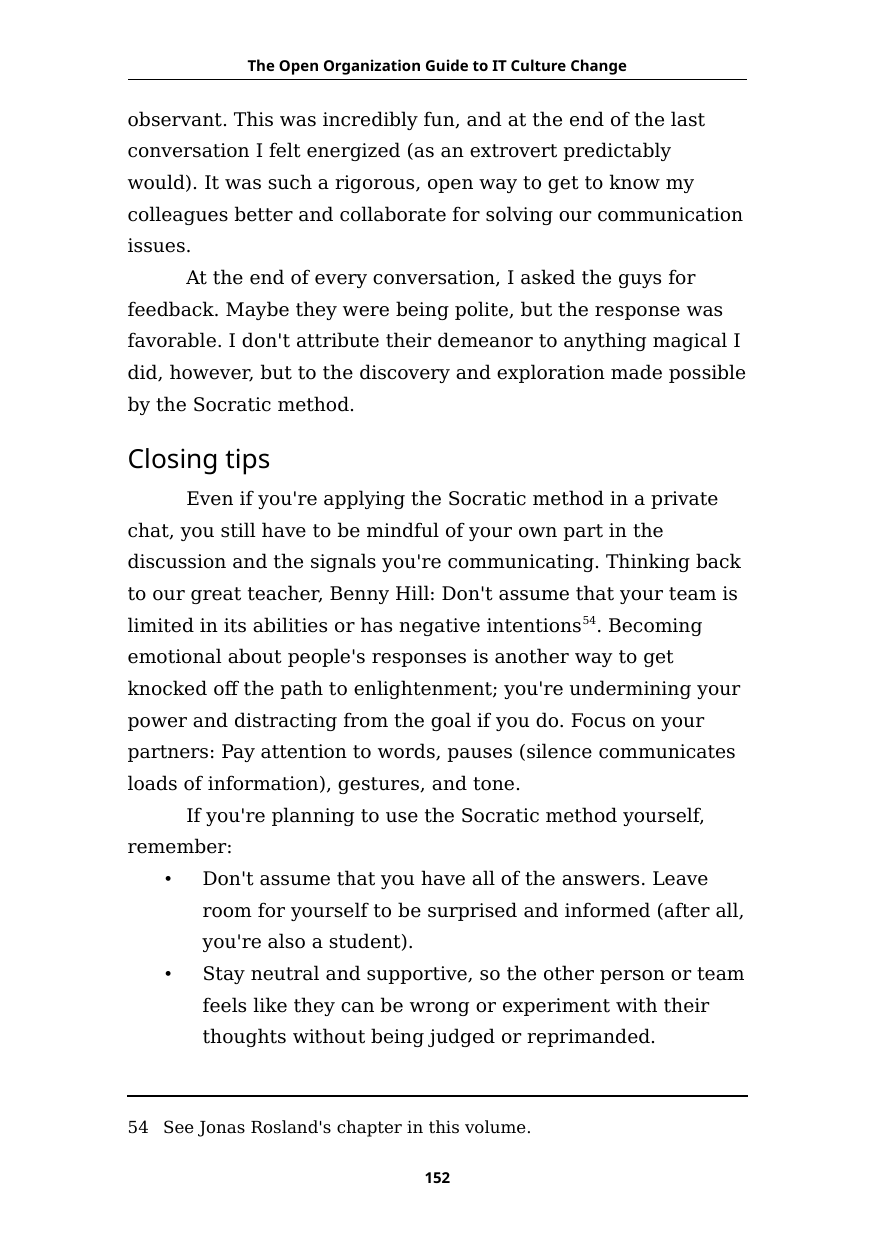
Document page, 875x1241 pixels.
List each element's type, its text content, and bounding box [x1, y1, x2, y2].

text See Jonas Rosland's chapter in this volume. [127, 1118, 747, 1138]
subtitle Closing tips [127, 440, 747, 476]
text observant. This was incredibly fun, and at the end of the last conversation I felt energized (as an extrovert predictably would). It was such a rigorous, open way to get to know my colleagues better and collaborate for solving our communication issues. [127, 109, 747, 257]
text If you're planning to use the Socratic method yourself, remember: [127, 805, 747, 858]
list Stay neutral and supportive, so the other person or team feels like they can be wrong or experiment with their thoughts without being judged or reprimanded. [165, 963, 747, 1048]
text At the end of every conversation, I asked the guys for feedback. Maybe they were being polite, but the response was favorable. I don't attribute their demeanor to anything magical I did, however, but to the discovery and exploration made possible by the Socratic method. [127, 267, 747, 416]
list Don't assume that you have all of the answers. Leave room for yourself to be surprised and informed (after all, you're also a student). [165, 868, 747, 953]
text Even if you're applying the Socratic method in a private chat, you still have to be mindful of your own part in the discussion and the signals you're communicating. Thinking back to our great teacher, Benny Hill: Don't assume that your team is limited in its abilities or has negative intentions. Becoming emotional about people's responses is another way to get knocked off the path to enlightenment; you're undermining your power and distracting from the goal if you do. Focus on your partners: Pay attention to words, pauses (silence communicates loads of information), gestures, and tone. [127, 488, 747, 795]
